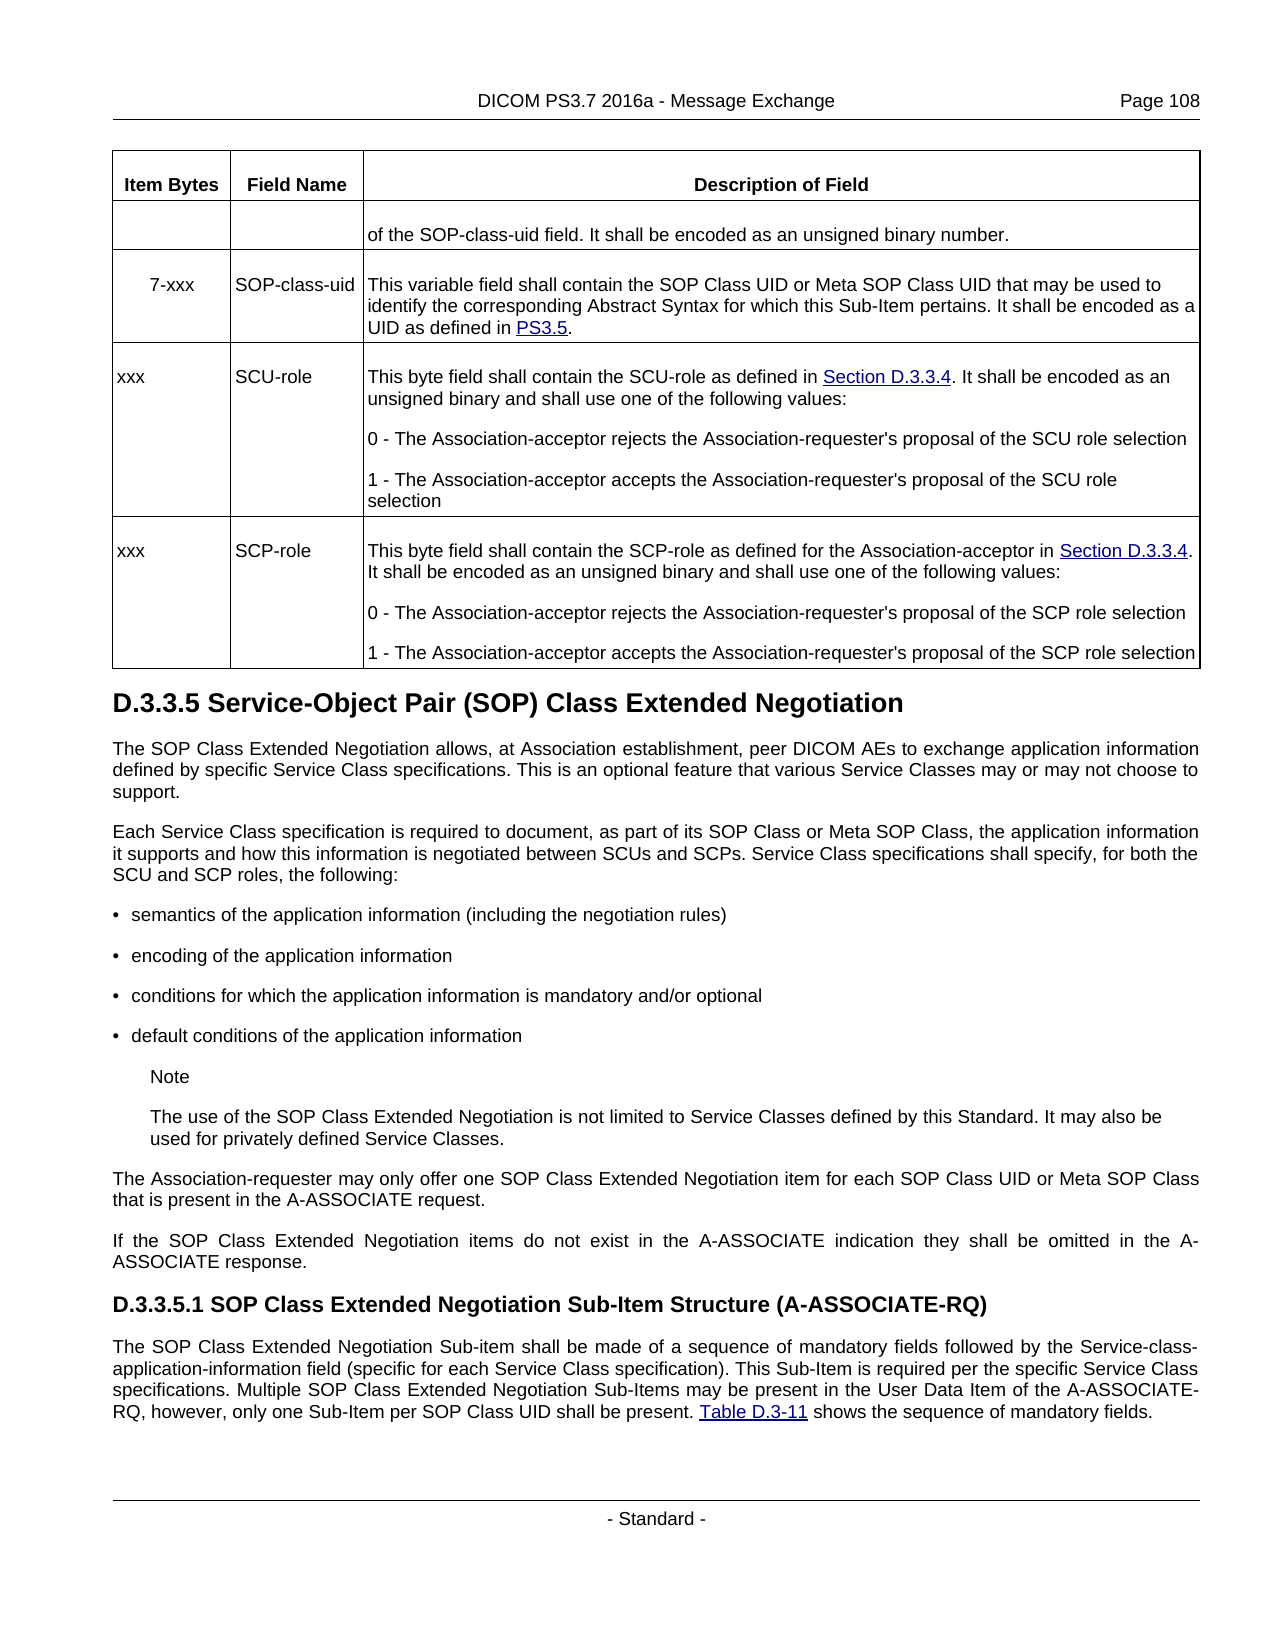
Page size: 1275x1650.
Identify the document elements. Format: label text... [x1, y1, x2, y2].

table_cell This variable field shall contain the SOP Class UID or Meta SOP Class UID that may be used to identify the corresponding Abstract Syntax for which this Sub-Item pertains. It shall be encoded as a UID as defined in PS3.5. [364, 250, 1199, 342]
text D.3.3.5 Service-Object Pair (SOP) Class Extended Negotiation [112, 687, 1200, 718]
table_header Description of Field [364, 151, 1199, 200]
text If the SOP Class Extended Negotiation items do not exist in the A-ASSOCIATE indication they shall be omitted in the A-ASSOCIATE response. [112, 1229, 1200, 1273]
table_cell [113, 201, 230, 249]
text Note [150, 1065, 1162, 1087]
table_cell 7-xxx [113, 250, 230, 342]
list encoding of the application information [112, 944, 1200, 966]
table_cell of the SOP-class-uid field. It shall be encoded as an unsigned binary number. [364, 201, 1199, 249]
text The SOP Class Extended Negotiation Sub-item shall be made of a sequence of mandatory fields followed by the Service-class-application-information field (specific for each Service Class specification). This Sub-Item is required per the specific Service Class specifications. Multiple SOP Class Extended Negotiation Sub-Items may be present in the User Data Item of the A-ASSOCIATE-RQ, however, only one Sub-Item per SOP Class UID shall be present. Table D.3-11 shows the sequence of mandatory fields. [112, 1336, 1200, 1422]
text The use of the SOP Class Extended Negotiation is not limited to Service Classes defined by this Standard. It may also be used for privately defined Service Classes. [150, 1106, 1162, 1149]
text D.3.3.5.1 SOP Class Extended Negotiation Sub-Item Structure (A-ASSOCIATE-RQ) [112, 1291, 1200, 1317]
table_cell SCP-role [231, 517, 363, 667]
table_cell This byte field shall contain the SCP-role as defined for the Association-acceptor in Section D.3.3.4. It shall be encoded as an unsigned binary and shall use one of the following values: 0 - The Association-acceptor rejects the Association-requester's proposal of the SCP role selection 1 - The Association-acceptor accepts the Association-requester's proposal of the SCP role selection [364, 517, 1199, 667]
table_cell [231, 201, 363, 249]
table_header Item Bytes [113, 151, 230, 200]
list semantics of the application information (including the negotiation rules) [112, 904, 1200, 926]
table_cell This byte field shall contain the SCU-role as defined in Section D.3.3.4. It shall be encoded as an unsigned binary and shall use one of the following values: 0 - The Association-acceptor rejects the Association-requester's proposal of the SCU role selection 1 - The Association-acceptor accepts the Association-requester's proposal of the SCU role selection [364, 343, 1199, 516]
text The SOP Class Extended Negotiation allows, at Association establishment, peer DICOM AEs to exchange application information defined by specific Service Class specifications. This is an optional feature that various Service Classes may or may not choose to support. [112, 737, 1200, 802]
list default conditions of the application information [112, 1025, 1200, 1047]
table_header Field Name [231, 151, 363, 200]
list conditions for which the application information is mandatory and/or optional [112, 985, 1200, 1006]
table_cell xxx [113, 343, 230, 516]
text Each Service Class specification is required to document, as part of its SOP Class or Meta SOP Class, the application information it supports and how this information is negotiated between SCUs and SCPs. Service Class specifications shall specify, for both the SCU and SCP roles, the following: [112, 821, 1200, 885]
table_cell SCU-role [231, 343, 363, 516]
table_cell SOP-class-uid [231, 250, 363, 342]
text The Association-requester may only offer one SOP Class Extended Negotiation item for each SOP Class UID or Meta SOP Class that is present in the A-ASSOCIATE request. [112, 1168, 1200, 1211]
table_cell xxx [113, 517, 230, 667]
